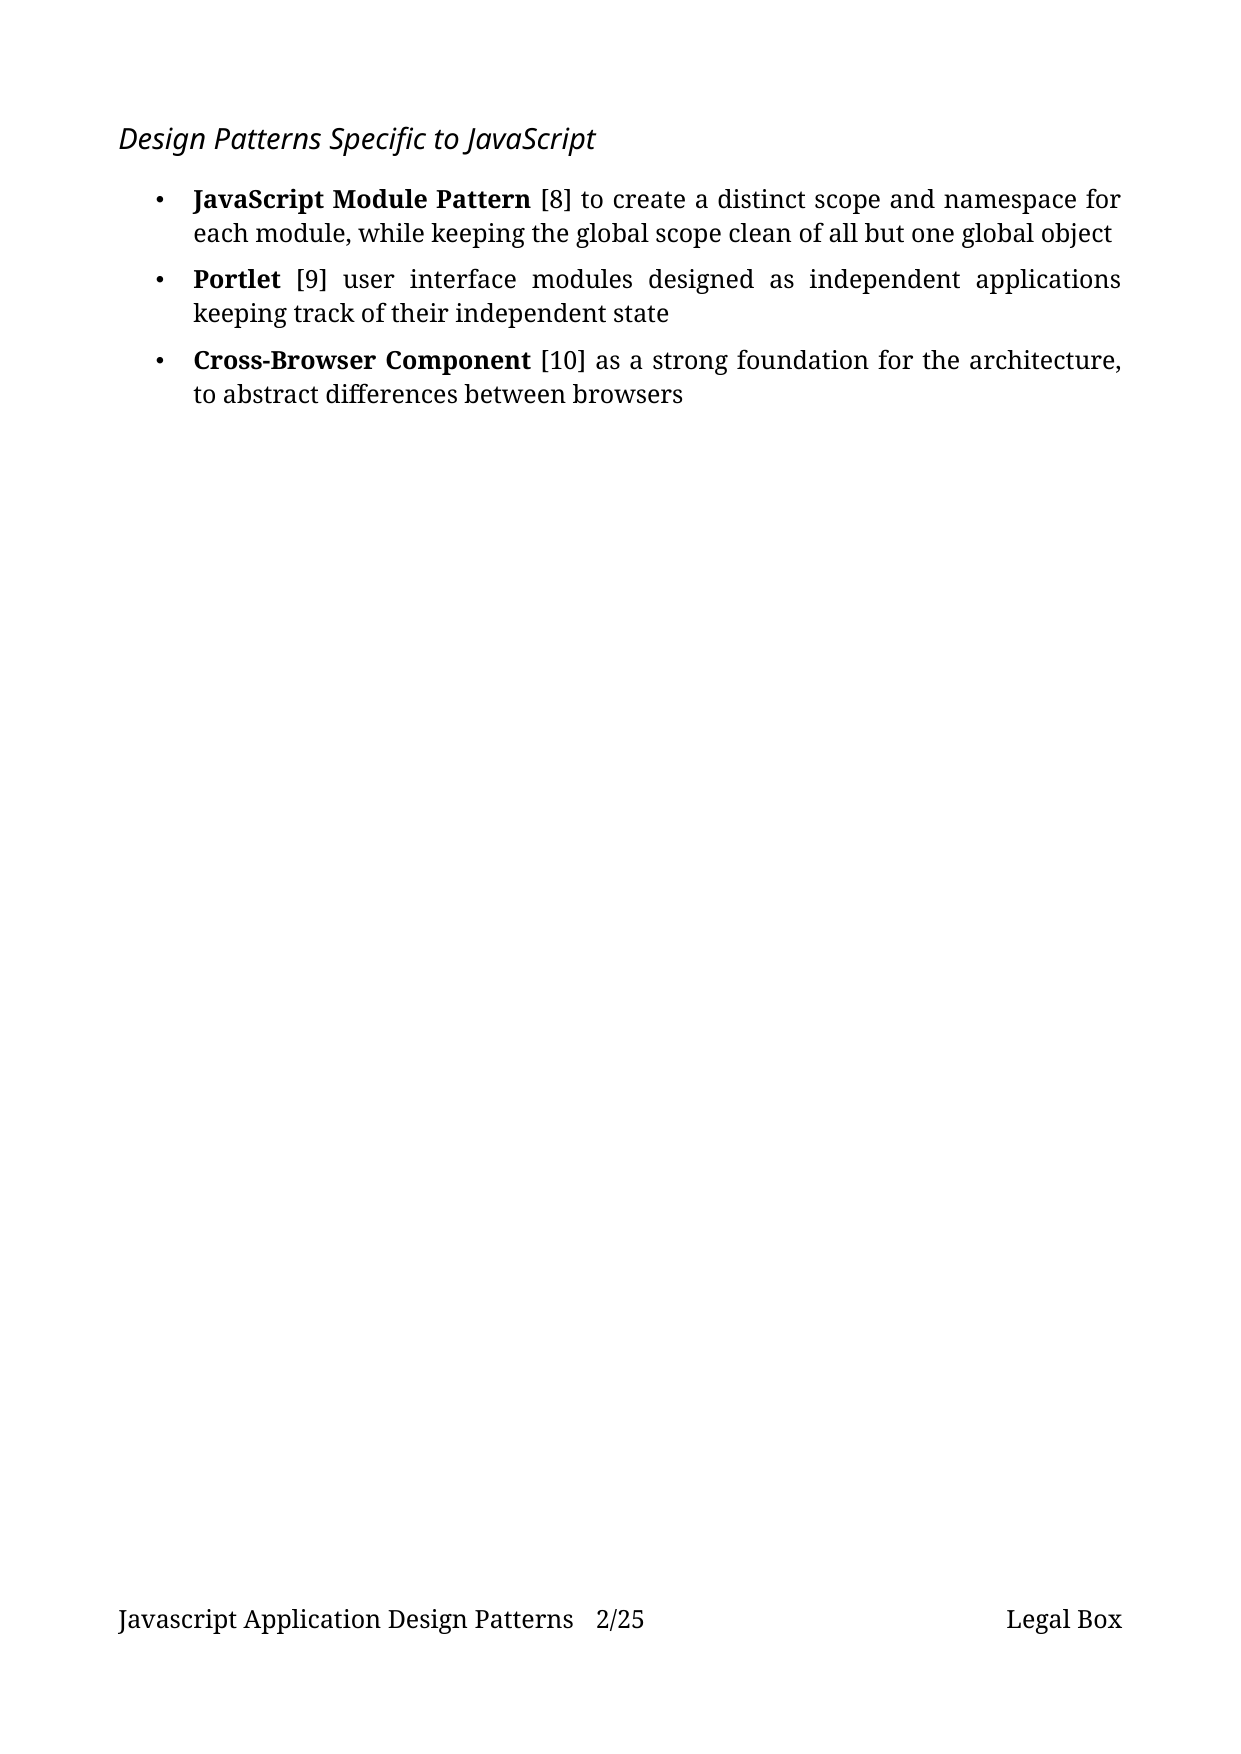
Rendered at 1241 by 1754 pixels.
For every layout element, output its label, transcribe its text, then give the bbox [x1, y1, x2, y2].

subtitle Design Patterns Specific to JavaScript [118, 118, 1122, 158]
list Portlet [9] user interface modules designed as independent applications keeping track of their independent state [156, 262, 1122, 330]
list JavaScript Module Pattern [8] to create a distinct scope and namespace for each module, while keeping the global scope clean of all but one global object [156, 181, 1122, 249]
list Cross-Browser Component [10] as a strong foundation for the architecture, to abstract differences between browsers [156, 343, 1122, 411]
